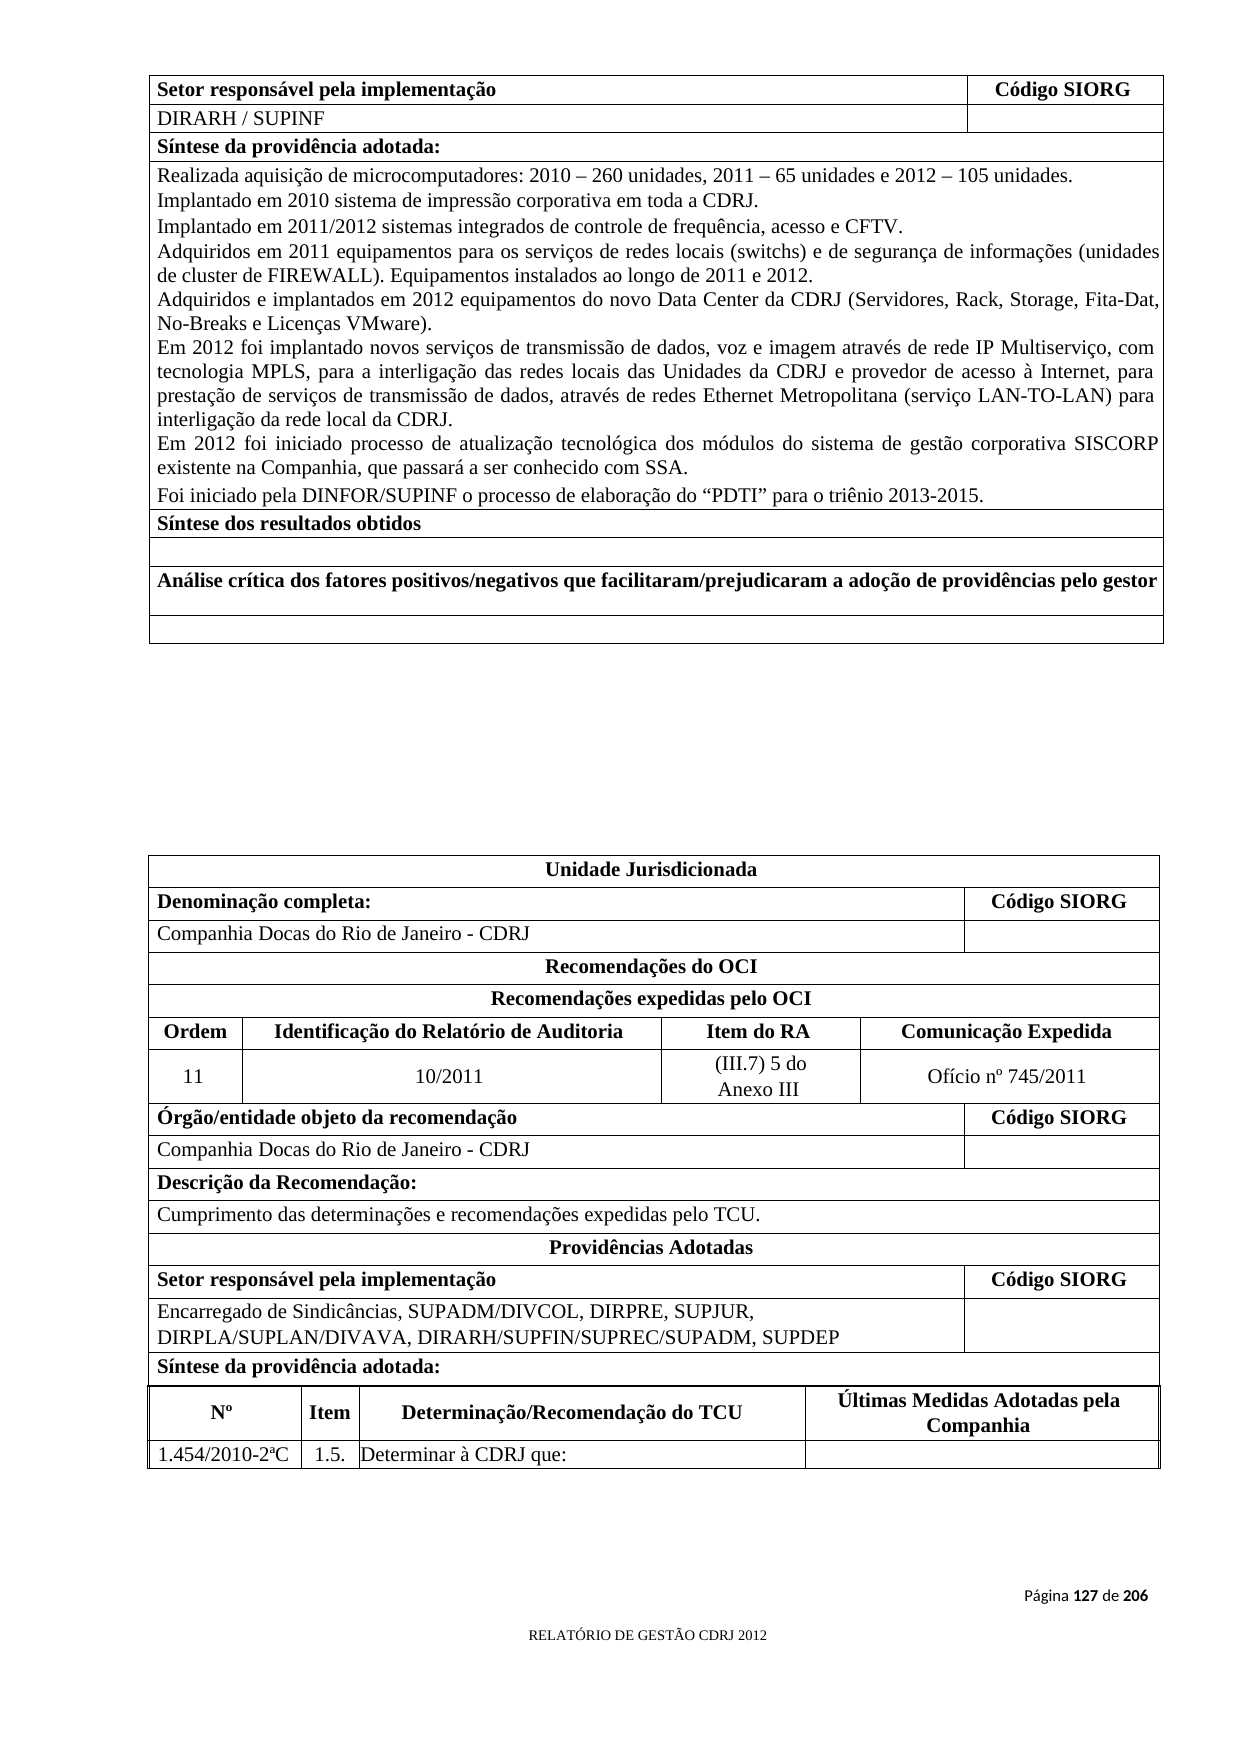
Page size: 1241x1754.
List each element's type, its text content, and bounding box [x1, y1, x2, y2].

table_cell Denominação completa: [149, 888, 964, 919]
table_cell Síntese da providência adotada: [150, 133, 1163, 161]
table_cell Nº [150, 1387, 301, 1440]
table_cell Comunicação Expedida [861, 1018, 1159, 1049]
table_cell [965, 1136, 1159, 1168]
table_cell [965, 1299, 1159, 1352]
table_cell Código SIORG [965, 1104, 1159, 1135]
table_cell [965, 921, 1159, 952]
table_cell Órgão/entidade objeto da recomendação [149, 1104, 964, 1135]
table_cell [968, 105, 1163, 132]
table_cell DIRARH / SUPINF [150, 105, 967, 132]
table_cell Código SIORG [965, 1266, 1159, 1298]
table_cell Setor responsável pela implementação [150, 76, 967, 103]
table_cell 1.454/2010-2ªC [150, 1441, 301, 1468]
table_cell [150, 538, 1163, 566]
table_cell [150, 616, 1163, 643]
table_header Unidade Jurisdicionada [149, 856, 1159, 887]
table_cell 11 [149, 1050, 242, 1103]
table_cell [806, 1441, 1158, 1468]
table_cell Companhia Docas do Rio de Janeiro - CDRJ [149, 1136, 964, 1168]
table_cell Realizada aquisição de microcomputadores: 2010 – 260 unidades, 2011 – 65 unidades e 2012 – 105 unidades. Implantado em 2010 sistema de impressão corporativa em toda a CDRJ. Implantado em 2011/2012 sistemas integrados de controle de frequência, acesso e CFTV. Adquiridos em 2011 equipamentos para os serviços de redes locais (switchs) e de segurança de informações (unidades de cluster de FIREWALL). Equipamentos instalados ao longo de 2011 e 2012. Adquiridos e implantados em 2012 equipamentos do novo Data Center da CDRJ (Servidores, Rack, Storage, Fita-Dat, No-Breaks e Licenças VMware). Em 2012 foi implantado novos serviços de transmissão de dados, voz e imagem através de rede IP Multiserviço, com tecnologia MPLS, para a interligação das redes locais das Unidades da CDRJ e provedor de acesso à Internet, para prestação de serviços de transmissão de dados, através de redes Ethernet Metropolitana (serviço LAN-TO-LAN) para interligação da rede local da CDRJ. Em 2012 foi iniciado processo de atualização tecnológica dos módulos do sistema de gestão corporativa SISCORP existente na Companhia, que passará a ser conhecido com SSA. Foi iniciado pela DINFOR/SUPINF o processo de elaboração do “PDTI” para o triênio 2013-2015. [150, 162, 1163, 509]
table_cell Determinação/Recomendação do TCU [360, 1387, 805, 1440]
table_cell Ordem [149, 1018, 242, 1049]
table_cell (III.7) 5 do Anexo III [662, 1050, 860, 1103]
table_cell Companhia Docas do Rio de Janeiro - CDRJ [149, 921, 964, 952]
table_cell Identificação do Relatório de Auditoria [243, 1018, 661, 1049]
table_cell Item do RA [662, 1018, 860, 1049]
table_cell Cumprimento das determinações e recomendações expedidas pelo TCU. [149, 1201, 1159, 1233]
table_cell Últimas Medidas Adotadas pela Companhia [806, 1387, 1158, 1440]
table_cell 1.5. [302, 1441, 359, 1468]
table_cell Providências Adotadas [149, 1234, 1159, 1265]
table_cell Setor responsável pela implementação [149, 1266, 964, 1298]
table_cell Síntese da providência adotada: [149, 1353, 1159, 1385]
table_cell Determinar à CDRJ que: [360, 1441, 805, 1468]
table_cell Código SIORG [965, 888, 1159, 919]
table_cell Encarregado de Sindicâncias, SUPADM/DIVCOL, DIRPRE, SUPJUR, DIRPLA/SUPLAN/DIVAVA, DIRARH/SUPFIN/SUPREC/SUPADM, SUPDEP [149, 1299, 964, 1352]
table_cell Análise crítica dos fatores positivos/negativos que facilitaram/prejudicaram a adoção de providências pelo gestor [150, 567, 1163, 614]
table_cell Item [302, 1387, 359, 1440]
table_cell Recomendações expedidas pelo OCI [149, 985, 1159, 1017]
table_cell Ofício nº 745/2011 [861, 1050, 1159, 1103]
table_cell Síntese dos resultados obtidos [150, 510, 1163, 537]
table_cell Recomendações do OCI [149, 953, 1159, 984]
table_cell 10/2011 [243, 1050, 661, 1103]
table_cell Código SIORG [968, 76, 1163, 103]
table_cell Descrição da Recomendação: [149, 1169, 1159, 1200]
